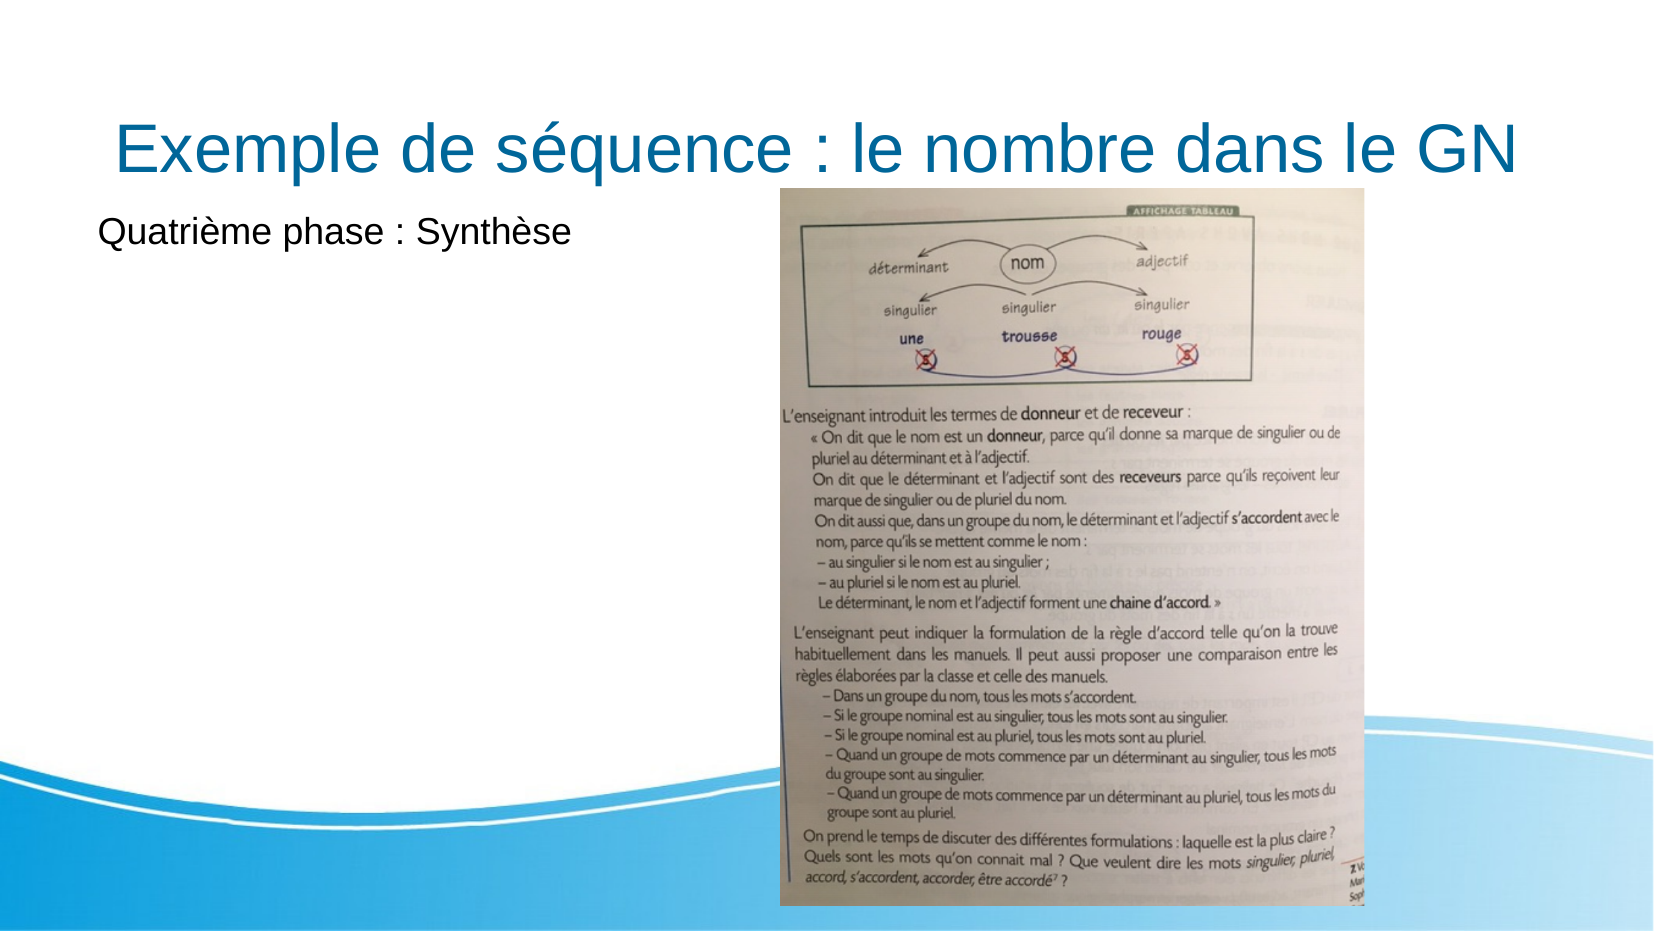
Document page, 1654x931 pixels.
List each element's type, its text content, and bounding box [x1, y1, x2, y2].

text_box Quatrième phase : Synthèse [82, 203, 745, 260]
picture [0, 188, 1654, 931]
title Exemple de séquence : le nombre dans le GN [82, 70, 1571, 227]
